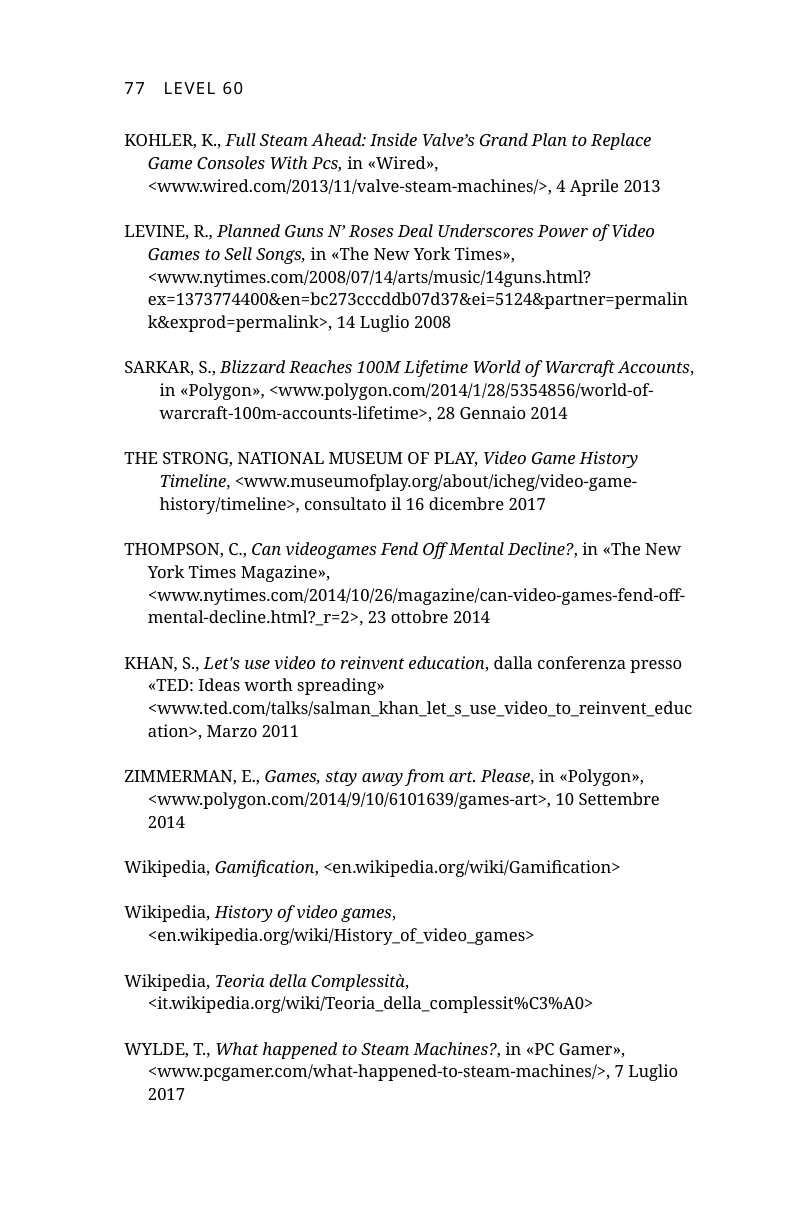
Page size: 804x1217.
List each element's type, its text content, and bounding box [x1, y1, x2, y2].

text ZIMMERMAN, E., Games, stay away from art. Please, in «Polygon», <www.polygon.com/2014/9/10/6101639/games-art>, 10 Settembre 2014 [124, 765, 697, 833]
text THOMPSON, C., Can videogames Fend Off Mental Decline?, in «The New York Times Magazine», <www.nytimes.com/2014/10/26/magazine/can-video-games-fend-off-mental-decline.html?_r=2>, 23 ottobre 2014 [124, 538, 697, 628]
text Wikipedia, History of video games, <en.wikipedia.org/wiki/History_of_video_games> [124, 901, 697, 946]
text SARKAR, S., Blizzard Reaches 100M Lifetime World of Warcraft Accounts, in «Polygon», <www.polygon.com/2014/1/28/5354856/world-of-warcraft-100m-accounts-lifetime>, 28 Gennaio 2014 [124, 356, 697, 424]
text Wikipedia, Gamification, <en.wikipedia.org/wiki/Gamification> [124, 856, 697, 878]
text KHAN, S., Let's use video to reinvent education, dalla conferenza presso «TED: Ideas worth spreading» <www.ted.com/talks/salman_khan_let_s_use_video_to_reinvent_education>, Marzo 2011 [124, 651, 697, 742]
text WYLDE, T., What happened to Steam Machines?, in «PC Gamer», <www.pcgamer.com/what-happened-to-steam-machines/>, 7 Luglio 2017 [124, 1037, 697, 1105]
text KOHLER, K., Full Steam Ahead: Inside Valve’s Grand Plan to Replace Game Consoles With Pcs, in «Wired», <www.wired.com/2013/11/valve-steam-machines/>, 4 Aprile 2013 [124, 129, 697, 197]
text Wikipedia, Teoria della Complessità, <it.wikipedia.org/wiki/Teoria_della_complessit%C3%A0> [124, 969, 697, 1014]
text THE STRONG, NATIONAL MUSEUM OF PLAY, Video Game History Timeline, <www.museumofplay.org/about/icheg/video-game-history/timeline>, consultato il 16 dicembre 2017 [124, 447, 697, 515]
text LEVINE, R., Planned Guns N’ Roses Deal Underscores Power of Video Games to Sell Songs, in «The New York Times», <www.nytimes.com/2008/07/14/arts/music/14guns.html?ex=1373774400&en=bc273cccddb07d37&ei=5124&partner=permalink&exprod=permalink>, 14 Luglio 2008 [124, 220, 697, 333]
